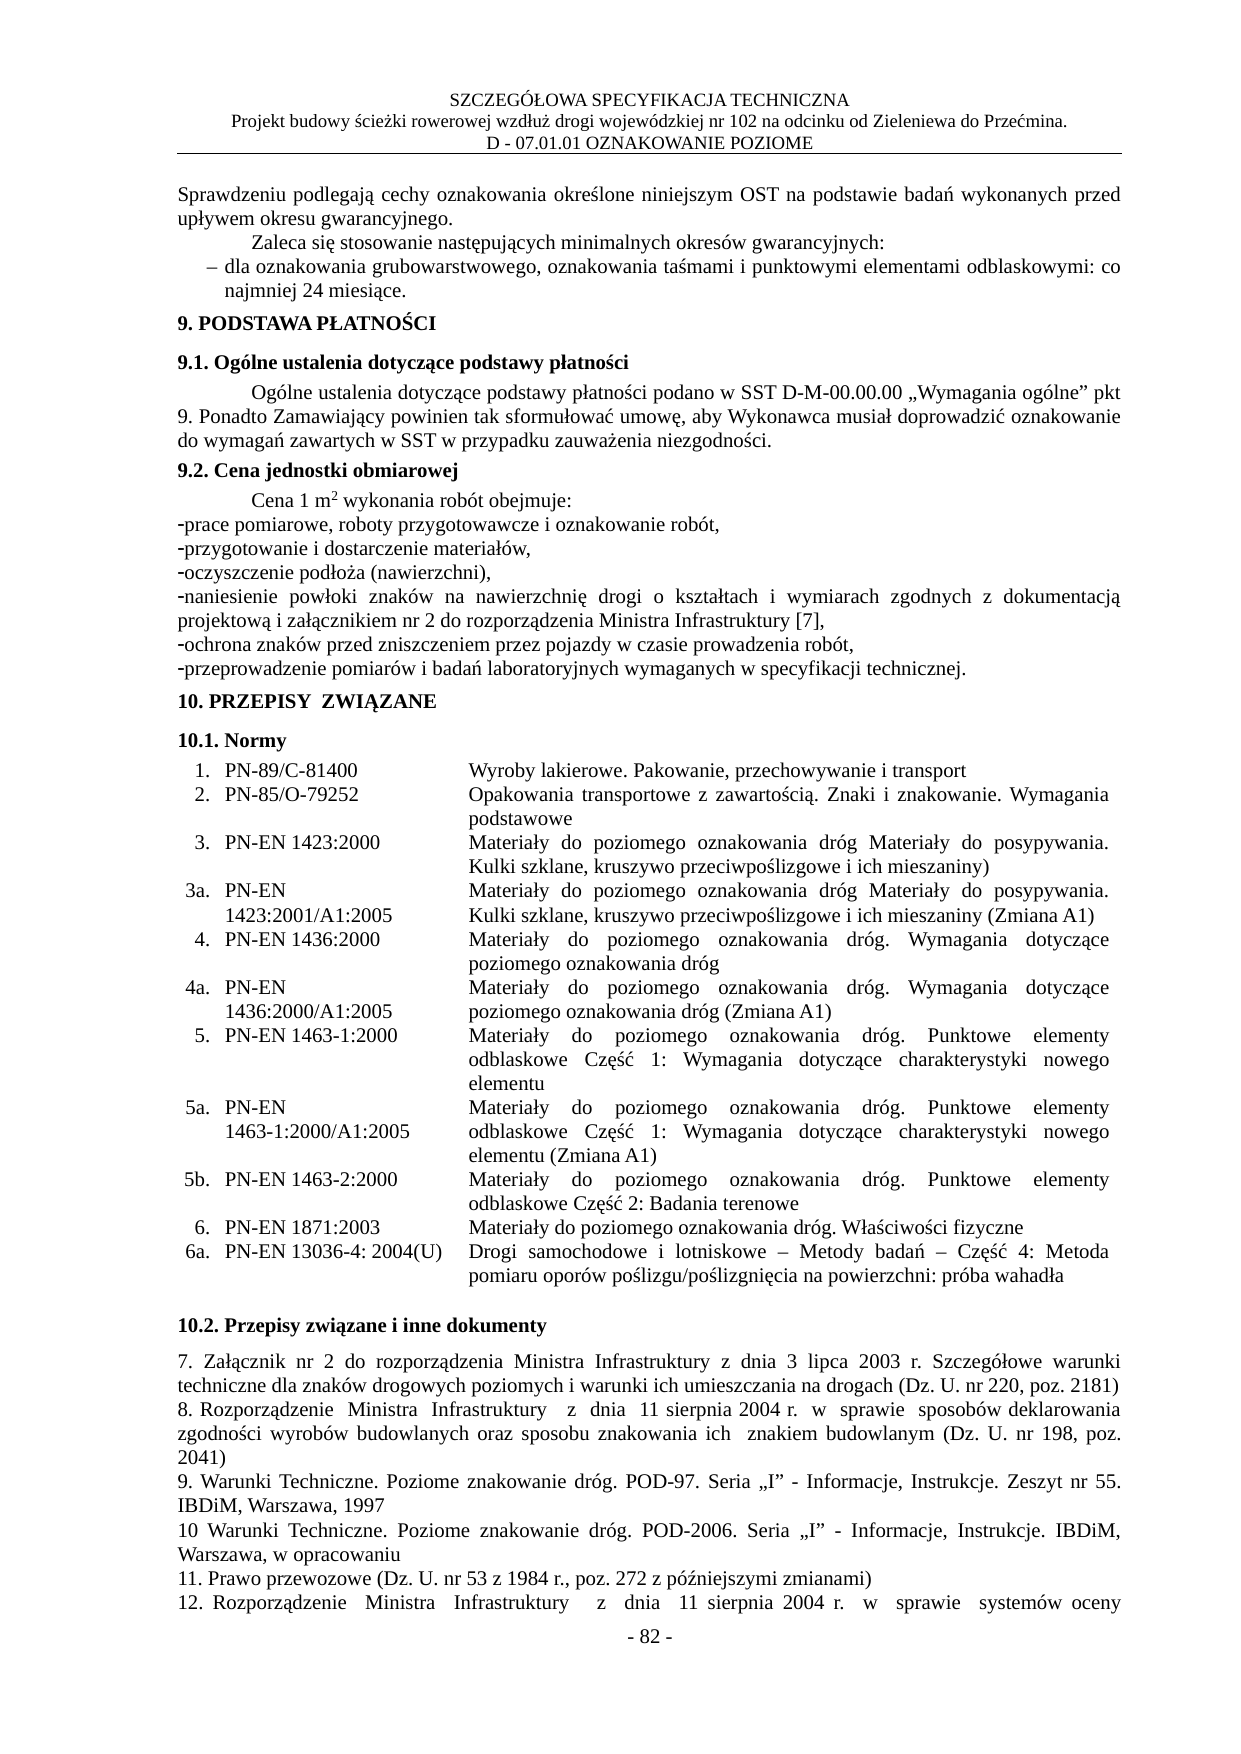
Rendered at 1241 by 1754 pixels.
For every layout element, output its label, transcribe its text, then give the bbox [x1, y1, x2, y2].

text 10 Warunki Techniczne. Poziome znakowanie dróg. POD-2006. Seria „I” - Informacje, Instrukcje. IBDiM, Warszawa, w opracowaniu [177, 1517, 1122, 1566]
table_cell 2. [177, 782, 217, 830]
table_cell 6. [177, 1215, 217, 1239]
table_cell PN-EN 13036-4: 2004(U) [217, 1239, 461, 1287]
table_cell 5a. [177, 1095, 217, 1167]
table_cell Materiały do poziomego oznakowania dróg. Punktowe elementy odblaskowe Część 1: Wymagania dotyczące charakterystyki nowego elementu (Zmiana A1) [461, 1095, 1117, 1167]
table_cell PN-EN 1436:2000/A1:2005 [217, 975, 461, 1023]
subtitle 10.1. Normy [177, 728, 1122, 752]
subtitle 9.2. Cena jednostki obmiarowej [177, 458, 1122, 482]
list dla oznakowania grubowarstwowego, oznakowania taśmami i punktowymi elementami odblaskowymi: co najmniej 24 miesiące. [207, 254, 1122, 302]
table_cell PN-EN 1871:2003 [217, 1215, 461, 1239]
table_cell PN-EN 1436:2000 [217, 927, 461, 975]
table_cell Materiały do poziomego oznakowania dróg. Punktowe elementy odblaskowe Część 2: Badania terenowe [461, 1167, 1117, 1215]
table_cell PN-EN 1463-1:2000 [217, 1023, 461, 1095]
text 9. Warunki Techniczne. Poziome znakowanie dróg. POD-97. Seria „I” - Informacje, Instrukcje. Zeszyt nr 55. IBDiM, Warszawa, 1997 [177, 1469, 1122, 1517]
list przeprowadzenie pomiarów i badań laboratoryjnych wymaganych w specyfikacji technicznej. [177, 656, 1122, 680]
table_cell 4. [177, 927, 217, 975]
table_cell Materiały do poziomego oznakowania dróg. Wymagania dotyczące poziomego oznakowania dróg [461, 927, 1117, 975]
table_cell PN-EN 1463-1:2000/A1:2005 [217, 1095, 461, 1167]
table_cell 5. [177, 1023, 217, 1095]
table_cell Materiały do poziomego oznakowania dróg. Wymagania dotyczące poziomego oznakowania dróg (Zmiana A1) [461, 975, 1117, 1023]
list prace pomiarowe, roboty przygotowawcze i oznakowanie robót, [177, 512, 1122, 536]
list naniesienie powłoki znaków na nawierzchnię drogi o kształtach i wymiarach zgodnych z dokumentacją projektową i załącznikiem nr 2 do rozporządzenia Ministra Infrastruktury [7], [177, 584, 1122, 632]
table_header 1. [177, 758, 217, 782]
table_cell 4a. [177, 975, 217, 1023]
table_cell 6a. [177, 1239, 217, 1287]
table_cell Materiały do poziomego oznakowania dróg. Właściwości fizyczne [461, 1215, 1117, 1239]
table_header PN-89/C-81400 [217, 758, 461, 782]
list ochrona znaków przed zniszczeniem przez pojazdy w czasie prowadzenia robót, [177, 632, 1122, 656]
table_cell Materiały do poziomego oznakowania dróg Materiały do posypywania. Kulki szklane, kruszywo przeciwpoślizgowe i ich mieszaniny (Zmiana A1) [461, 879, 1117, 927]
table_cell 5b. [177, 1167, 217, 1215]
text Zaleca się stosowanie następujących minimalnych okresów gwarancyjnych: [177, 230, 1122, 254]
subtitle 9. podstawa płatności [177, 311, 1122, 335]
list oczyszczenie podłoża (nawierzchni), [177, 560, 1122, 584]
text Cena 1 m2 wykonania robót obejmuje: [177, 488, 1122, 512]
text 8. Rozporządzenie Ministra Infrastruktury z dnia 11 sierpnia 2004 r. w sprawie sposobów deklarowania zgodności wyrobów budowlanych oraz sposobu znakowania ich znakiem budowlanym (Dz. U. nr 198, poz. 2041) [177, 1397, 1122, 1469]
subtitle 10.2. Przepisy związane i inne dokumenty [177, 1312, 1122, 1337]
text Ogólne ustalenia dotyczące podstawy płatności podano w SST D-M-00.00.00 „Wymagania ogólne” pkt 9. Ponadto Zamawiający powinien tak sformułować umowę, aby Wykonawca musiał doprowadzić oznakowanie do wymagań zawartych w SST w przypadku zauważenia niezgodności. [177, 380, 1122, 452]
table_cell PN-EN 1423:2001/A1:2005 [217, 879, 461, 927]
table_cell Materiały do poziomego oznakowania dróg. Punktowe elementy odblaskowe Część 1: Wymagania dotyczące charakterystyki nowego elementu [461, 1023, 1117, 1095]
subtitle 9.1. Ogólne ustalenia dotyczące podstawy płatności [177, 350, 1122, 374]
text 12. Rozporządzenie Ministra Infrastruktury z dnia 11 sierpnia 2004 r. w sprawie systemów oceny [177, 1590, 1122, 1614]
text 7. Załącznik nr 2 do rozporządzenia Ministra Infrastruktury z dnia 3 lipca 2003 r. Szczegółowe warunki techniczne dla znaków drogowych poziomych i warunki ich umieszczania na drogach (Dz. U. nr 220, poz. 2181) [177, 1349, 1122, 1397]
table_cell PN-EN 1463-2:2000 [217, 1167, 461, 1215]
table_cell PN-EN 1423:2000 [217, 830, 461, 878]
table_cell 3a. [177, 879, 217, 927]
text 11. Prawo przewozowe (Dz. U. nr 53 z 1984 r., poz. 272 z późniejszymi zmianami) [177, 1566, 1122, 1590]
subtitle 10. przepisy związane [177, 689, 1122, 713]
table_cell Opakowania transportowe z zawartością. Znaki i znakowanie. Wymagania podstawowe [461, 782, 1117, 830]
table_cell Materiały do poziomego oznakowania dróg Materiały do posypywania. Kulki szklane, kruszywo przeciwpoślizgowe i ich mieszaniny) [461, 830, 1117, 878]
table_cell 3. [177, 830, 217, 878]
list przygotowanie i dostarczenie materiałów, [177, 536, 1122, 560]
table_cell PN-85/O-79252 [217, 782, 461, 830]
text Sprawdzeniu podlegają cechy oznakowania określone niniejszym OST na podstawie badań wykonanych przed upływem okresu gwarancyjnego. [177, 182, 1122, 230]
table_header Wyroby lakierowe. Pakowanie, przechowywanie i transport [461, 758, 1117, 782]
table_cell Drogi samochodowe i lotniskowe – Metody badań – Część 4: Metoda pomiaru oporów poślizgu/poślizgnięcia na powierzchni: próba wahadła [461, 1239, 1117, 1287]
